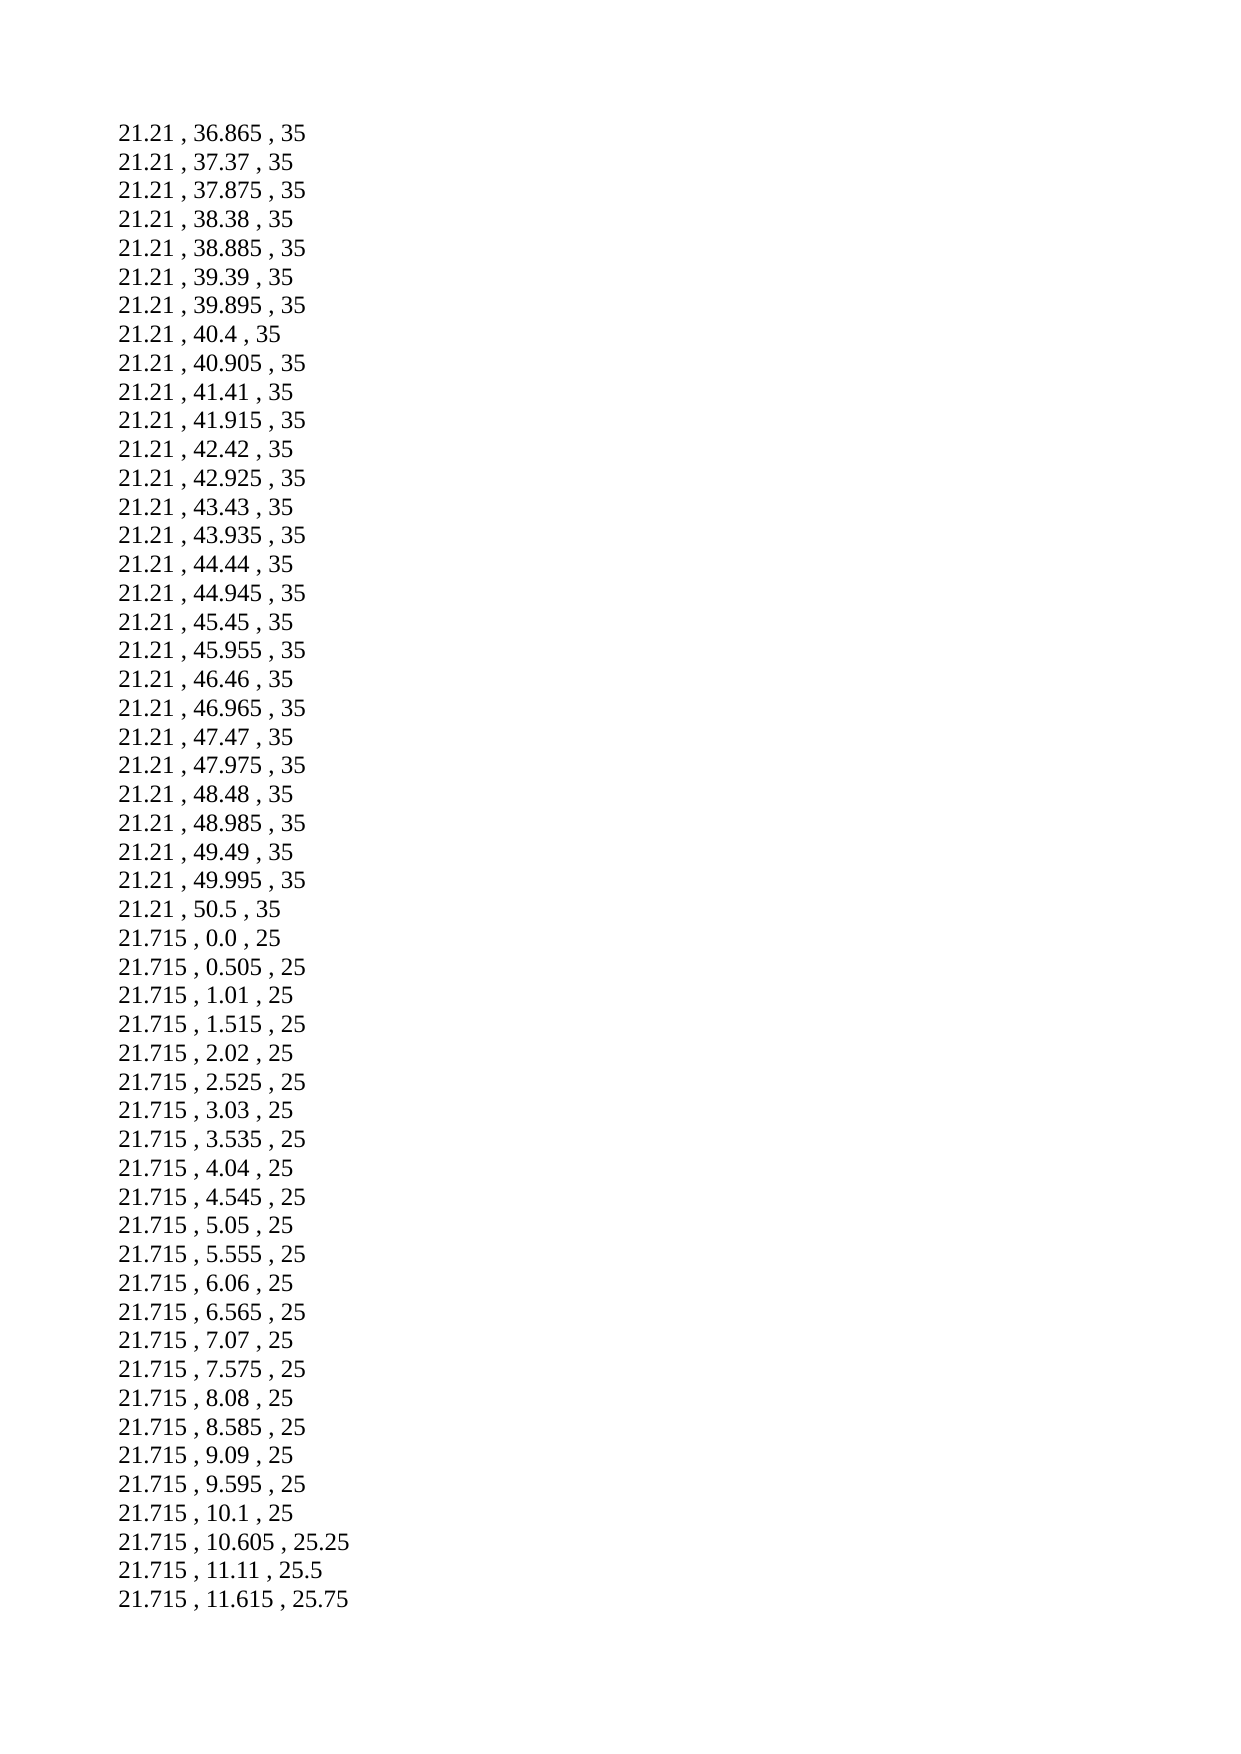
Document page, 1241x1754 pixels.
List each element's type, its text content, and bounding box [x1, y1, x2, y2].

text 21.715 , 6.565 , 25 [118, 1297, 1122, 1326]
text 21.715 , 10.1 , 25 [118, 1498, 1122, 1527]
text 21.21 , 49.49 , 35 [118, 837, 1122, 866]
text 21.715 , 4.545 , 25 [118, 1182, 1122, 1211]
text 21.715 , 2.02 , 25 [118, 1038, 1122, 1067]
text 21.715 , 9.595 , 25 [118, 1469, 1122, 1498]
text 21.715 , 11.11 , 25.5 [118, 1556, 1122, 1584]
text 21.21 , 40.905 , 35 [118, 348, 1122, 377]
text 21.715 , 2.525 , 25 [118, 1067, 1122, 1096]
text 21.21 , 41.41 , 35 [118, 377, 1122, 406]
text 21.21 , 50.5 , 35 [118, 894, 1122, 923]
text 21.21 , 43.935 , 35 [118, 521, 1122, 549]
text 21.21 , 37.875 , 35 [118, 176, 1122, 204]
text 21.715 , 10.605 , 25.25 [118, 1527, 1122, 1556]
text 21.21 , 36.865 , 35 [118, 118, 1122, 147]
text 21.21 , 44.44 , 35 [118, 549, 1122, 578]
text 21.21 , 46.46 , 35 [118, 664, 1122, 693]
text 21.715 , 8.08 , 25 [118, 1383, 1122, 1412]
text 21.715 , 9.09 , 25 [118, 1441, 1122, 1469]
text 21.21 , 37.37 , 35 [118, 147, 1122, 176]
text 21.715 , 11.615 , 25.75 [118, 1584, 1122, 1613]
text 21.715 , 7.575 , 25 [118, 1354, 1122, 1383]
text 21.21 , 45.45 , 35 [118, 607, 1122, 636]
text 21.715 , 4.04 , 25 [118, 1153, 1122, 1182]
text 21.21 , 42.925 , 35 [118, 463, 1122, 492]
text 21.21 , 39.895 , 35 [118, 291, 1122, 319]
text 21.21 , 48.985 , 35 [118, 808, 1122, 837]
text 21.715 , 1.01 , 25 [118, 981, 1122, 1009]
text 21.715 , 0.505 , 25 [118, 952, 1122, 981]
text 21.21 , 38.38 , 35 [118, 204, 1122, 233]
text 21.21 , 42.42 , 35 [118, 434, 1122, 463]
text 21.715 , 3.535 , 25 [118, 1124, 1122, 1153]
text 21.21 , 41.915 , 35 [118, 406, 1122, 434]
text 21.21 , 40.4 , 35 [118, 319, 1122, 348]
text 21.21 , 46.965 , 35 [118, 693, 1122, 722]
text 21.21 , 47.47 , 35 [118, 722, 1122, 751]
text 21.21 , 48.48 , 35 [118, 779, 1122, 808]
text 21.715 , 7.07 , 25 [118, 1326, 1122, 1354]
text 21.715 , 5.555 , 25 [118, 1239, 1122, 1268]
text 21.715 , 8.585 , 25 [118, 1412, 1122, 1441]
text 21.21 , 43.43 , 35 [118, 492, 1122, 521]
text 21.21 , 49.995 , 35 [118, 866, 1122, 894]
text 21.715 , 3.03 , 25 [118, 1096, 1122, 1124]
text 21.21 , 47.975 , 35 [118, 751, 1122, 779]
text 21.21 , 45.955 , 35 [118, 636, 1122, 664]
text 21.715 , 5.05 , 25 [118, 1211, 1122, 1239]
text 21.21 , 44.945 , 35 [118, 578, 1122, 607]
text 21.715 , 6.06 , 25 [118, 1268, 1122, 1297]
text 21.21 , 38.885 , 35 [118, 233, 1122, 262]
text 21.715 , 1.515 , 25 [118, 1009, 1122, 1038]
text 21.21 , 39.39 , 35 [118, 262, 1122, 291]
text 21.715 , 0.0 , 25 [118, 923, 1122, 952]
